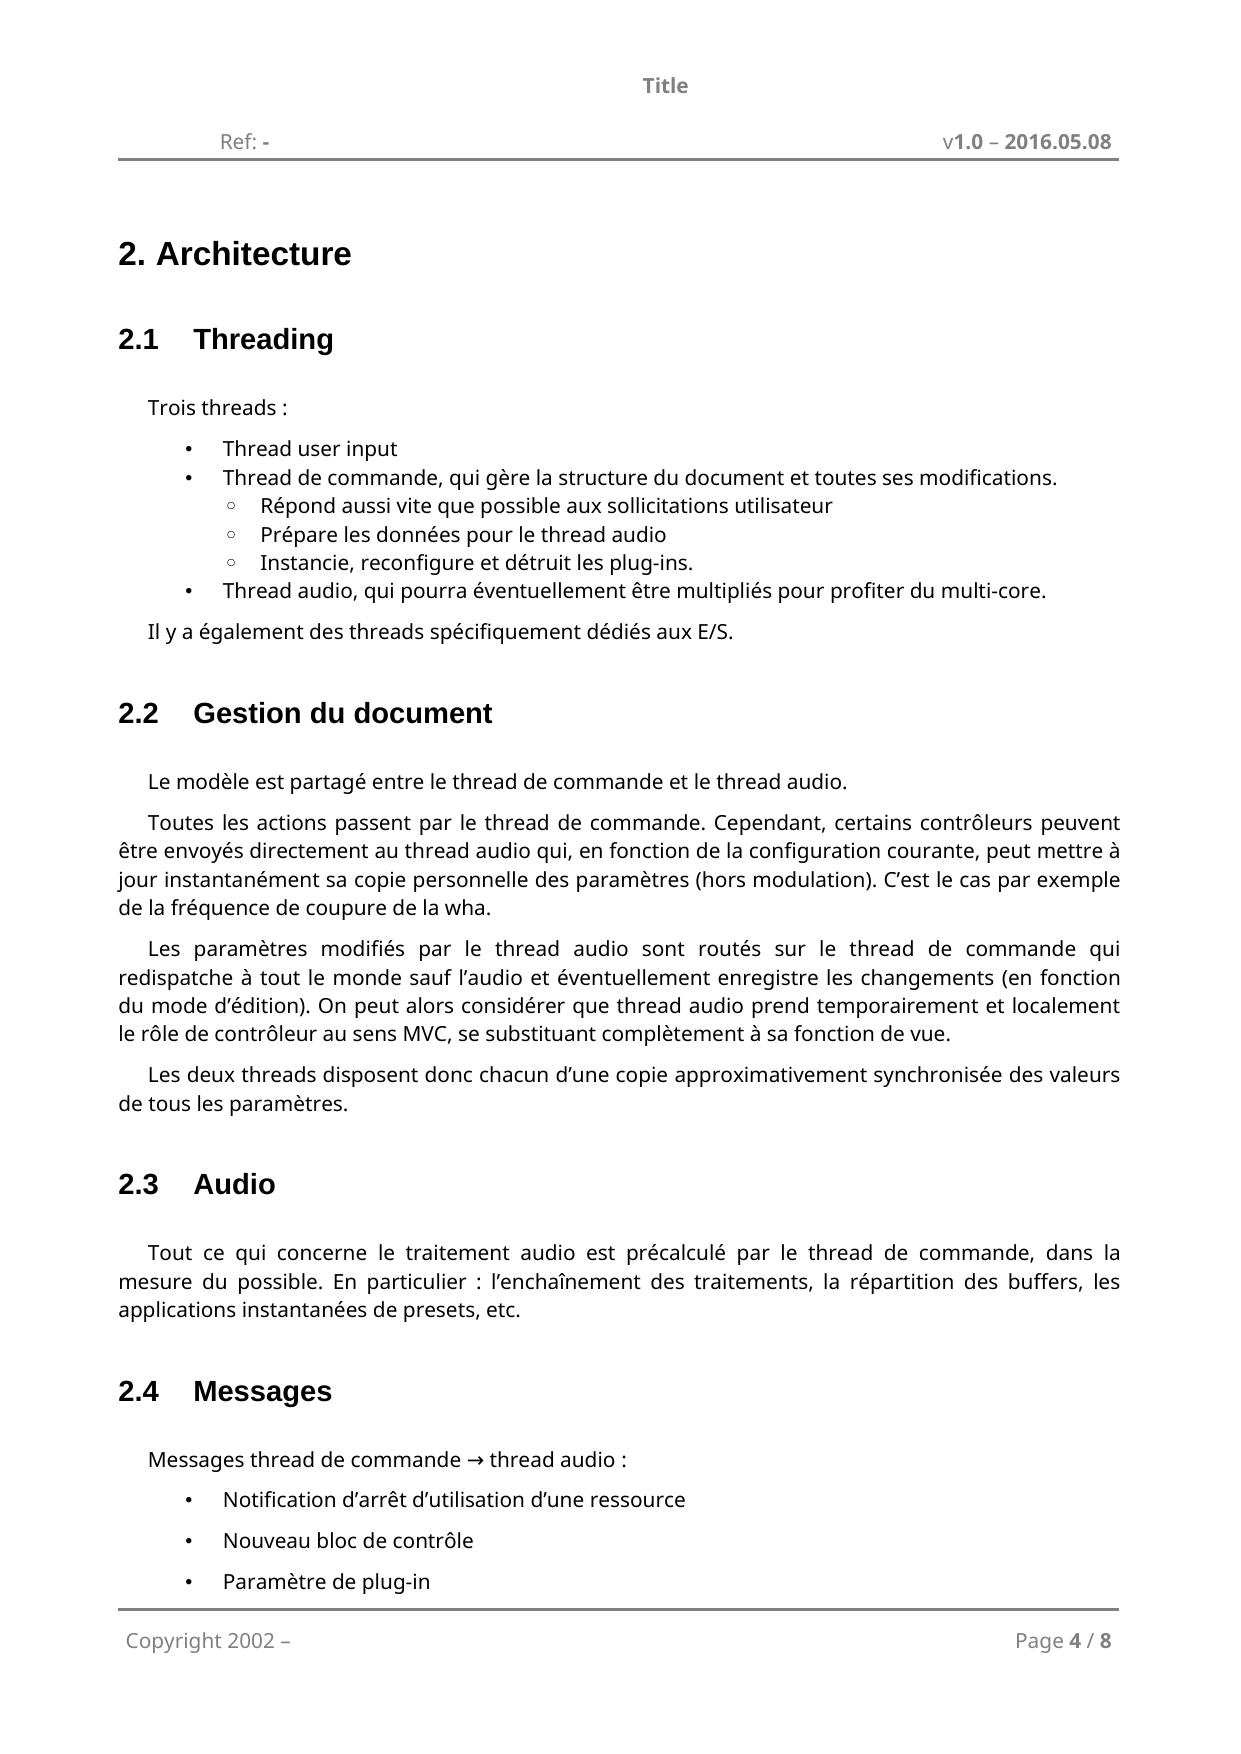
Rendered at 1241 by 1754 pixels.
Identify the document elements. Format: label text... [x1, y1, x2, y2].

subtitle Threading [118, 322, 1122, 356]
text Il y a également des threads spécifiquement dédiés aux E/S. [118, 617, 1122, 646]
list Paramètre de plug-in [185, 1567, 1122, 1596]
text Trois threads : [118, 393, 1122, 422]
text Toutes les actions passent par le thread de commande. Cependant, certains contrôleurs peuvent être envoyés directement au thread audio qui, en fonction de la configuration courante, peut mettre à jour instantanément sa copie personnelle des paramètres (hors modulation). C’est le cas par exemple de la fréquence de coupure de la wha. [118, 808, 1122, 922]
text Le modèle est partagé entre le thread de commande et le thread audio. [118, 767, 1122, 795]
list Répond aussi vite que possible aux sollicitations utilisateur [223, 491, 1122, 520]
subtitle Gestion du document [118, 696, 1122, 729]
text Les deux threads disposent donc chacun d’une copie approximativement synchronisée des valeurs de tous les paramètres. [118, 1060, 1122, 1117]
list Nouveau bloc de contrôle [185, 1527, 1122, 1555]
text Messages thread de commande → thread audio : [118, 1445, 1122, 1473]
list Thread audio, qui pourra éventuellement être multipliés pour profiter du multi-core. [185, 577, 1122, 605]
list Notification d’arrêt d’utilisation d’une ressource [185, 1486, 1122, 1514]
subtitle Messages [118, 1374, 1122, 1407]
list Instancie, reconfigure et détruit les plug-ins. [223, 548, 1122, 577]
text Les paramètres modifiés par le thread audio sont routés sur le thread de commande qui redispatche à tout le monde sauf l’audio et éventuellement enregistre les changements (en fonction du mode d’édition). On peut alors considérer que thread audio prend temporairement et localement le rôle de contrôleur au sens MVC, se substituant complètement à sa fonction de vue. [118, 934, 1122, 1048]
list Thread de commande, qui gère la structure du document et toutes ses modifications. [185, 463, 1122, 491]
text Tout ce qui concerne le traitement audio est précalculé par le thread de commande, dans la mesure du possible. En particulier : l’enchaînement des traitements, la répartition des buffers, les applications instantanées de presets, etc. [118, 1238, 1122, 1324]
subtitle Architecture [118, 234, 1122, 272]
list Thread user input [185, 434, 1122, 463]
list Prépare les données pour le thread audio [223, 520, 1122, 548]
subtitle Audio [118, 1167, 1122, 1201]
